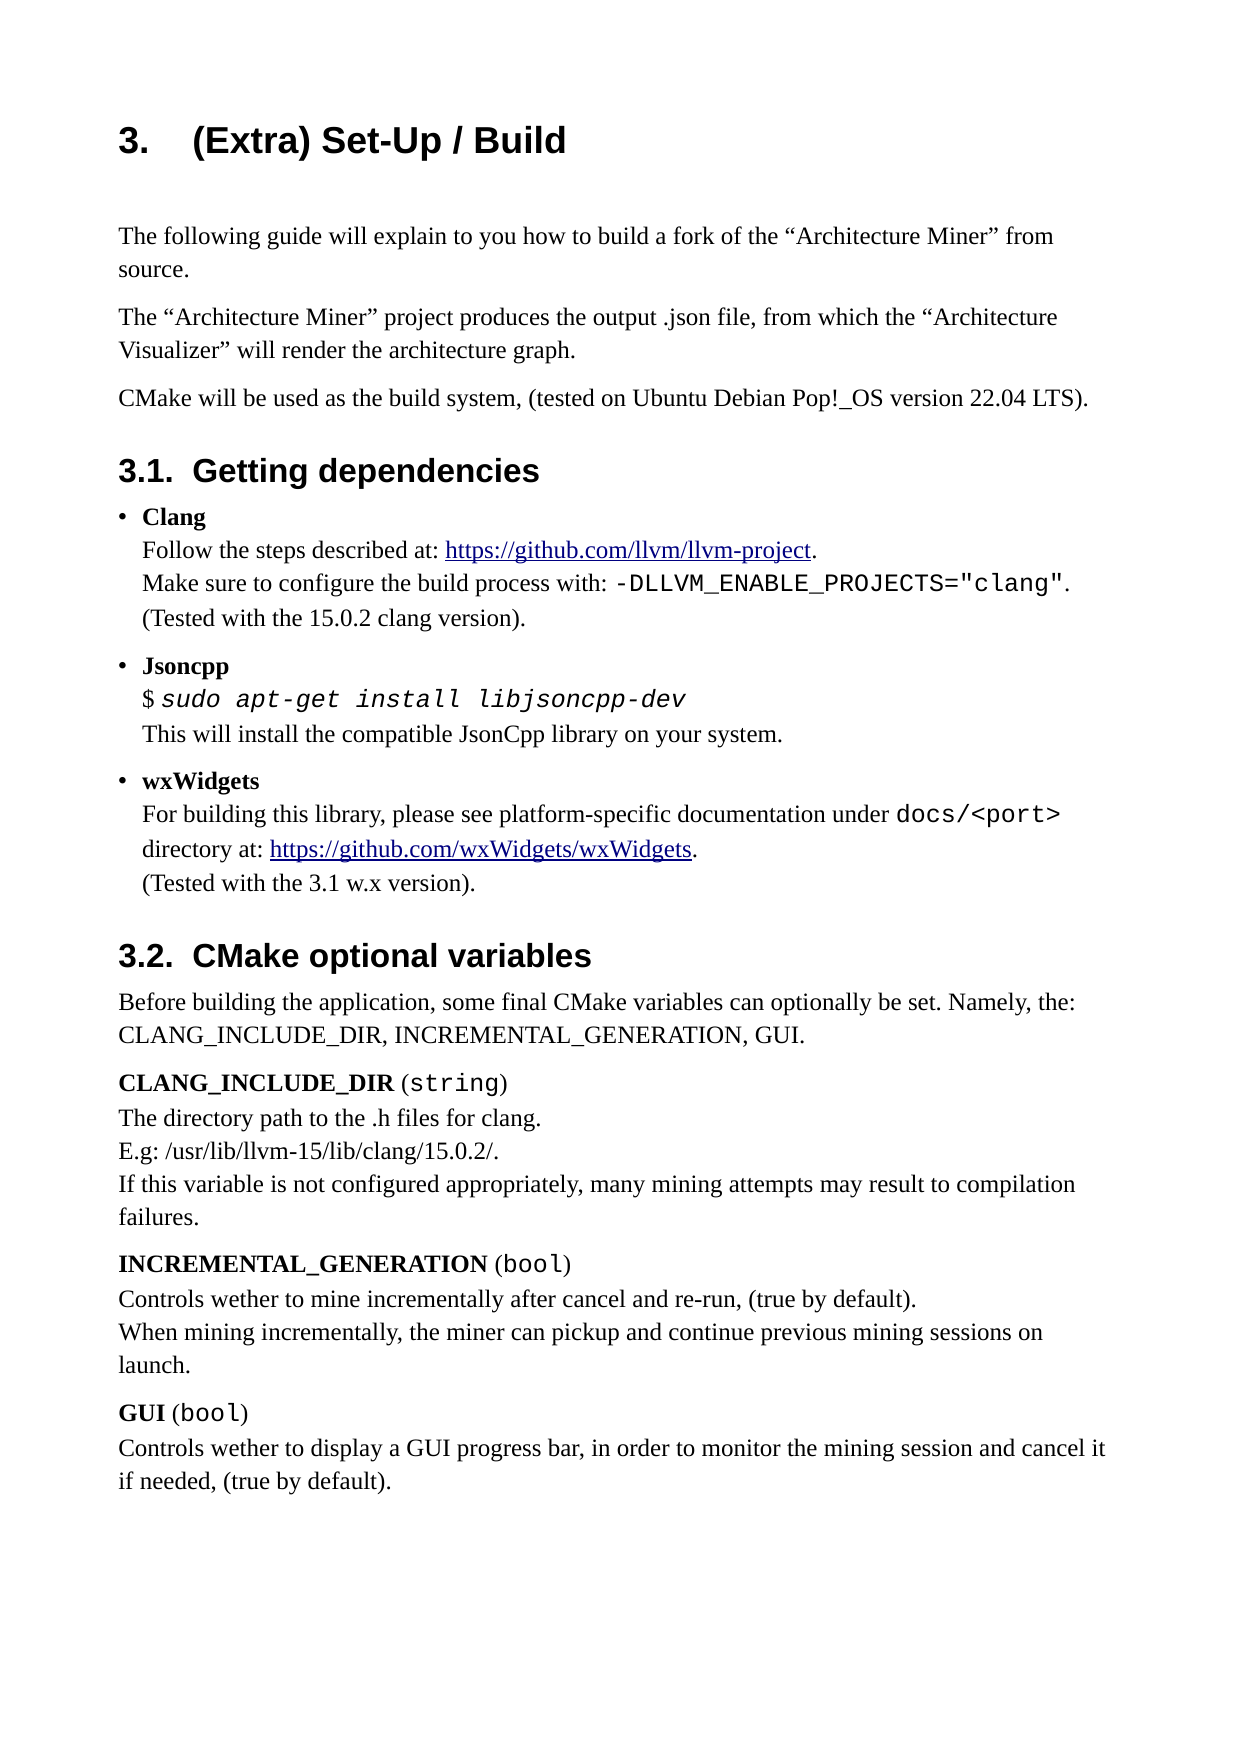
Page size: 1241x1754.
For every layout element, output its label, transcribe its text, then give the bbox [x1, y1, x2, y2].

text CLANG_INCLUDE_DIR (string) The directory path to the .h files for clang. E.g: /usr/lib/llvm-15/lib/clang/15.0.2/. If this variable is not configured appropriately, many mining attempts may result to compilation failures. [118, 1068, 1122, 1231]
list Clang Follow the steps described at: https://github.com/llvm/llvm-project. Make sure to configure the build process with: -DLLVM_ENABLE_PROJECTS="clang". (Tested with the 15.0.2 clang version). [118, 502, 1122, 632]
text Before building the application, some final CMake variables can optionally be set. Namely, the: CLANG_INCLUDE_DIR, INCREMENTAL_GENERATION, GUI. [118, 987, 1122, 1049]
subtitle CMake optional variables [118, 936, 1122, 974]
text The “Architecture Miner” project produces the output .json file, from which the “Architecture Visualizer” will render the architecture graph. [118, 302, 1122, 364]
text The following guide will explain to you how to build a fork of the “Architecture Miner” from source. [118, 221, 1122, 283]
list Jsoncpp $ sudo apt-get install libjsoncpp-dev This will install the compatible JsonCpp library on your system. [118, 651, 1122, 748]
text CMake will be used as the build system, (tested on Ubuntu Debian Pop!_OS version 22.04 LTS). [118, 383, 1122, 411]
list wxWidgets For building this library, please see platform-specific documentation under docs/<port> directory at: https://github.com/wxWidgets/wxWidgets. (Tested with the 3.1 w.x version). [118, 766, 1122, 896]
subtitle (Extra) Set-Up / Build [118, 118, 1122, 161]
subtitle Getting dependencies [118, 451, 1122, 489]
text INCREMENTAL_GENERATION (bool) Controls wether to mine incrementally after cancel and re-run, (true by default). When mining incrementally, the miner can pickup and continue previous mining sessions on launch. [118, 1249, 1122, 1379]
text GUI (bool) Controls wether to display a GUI progress bar, in order to monitor the mining session and cancel it if needed, (true by default). [118, 1398, 1122, 1495]
